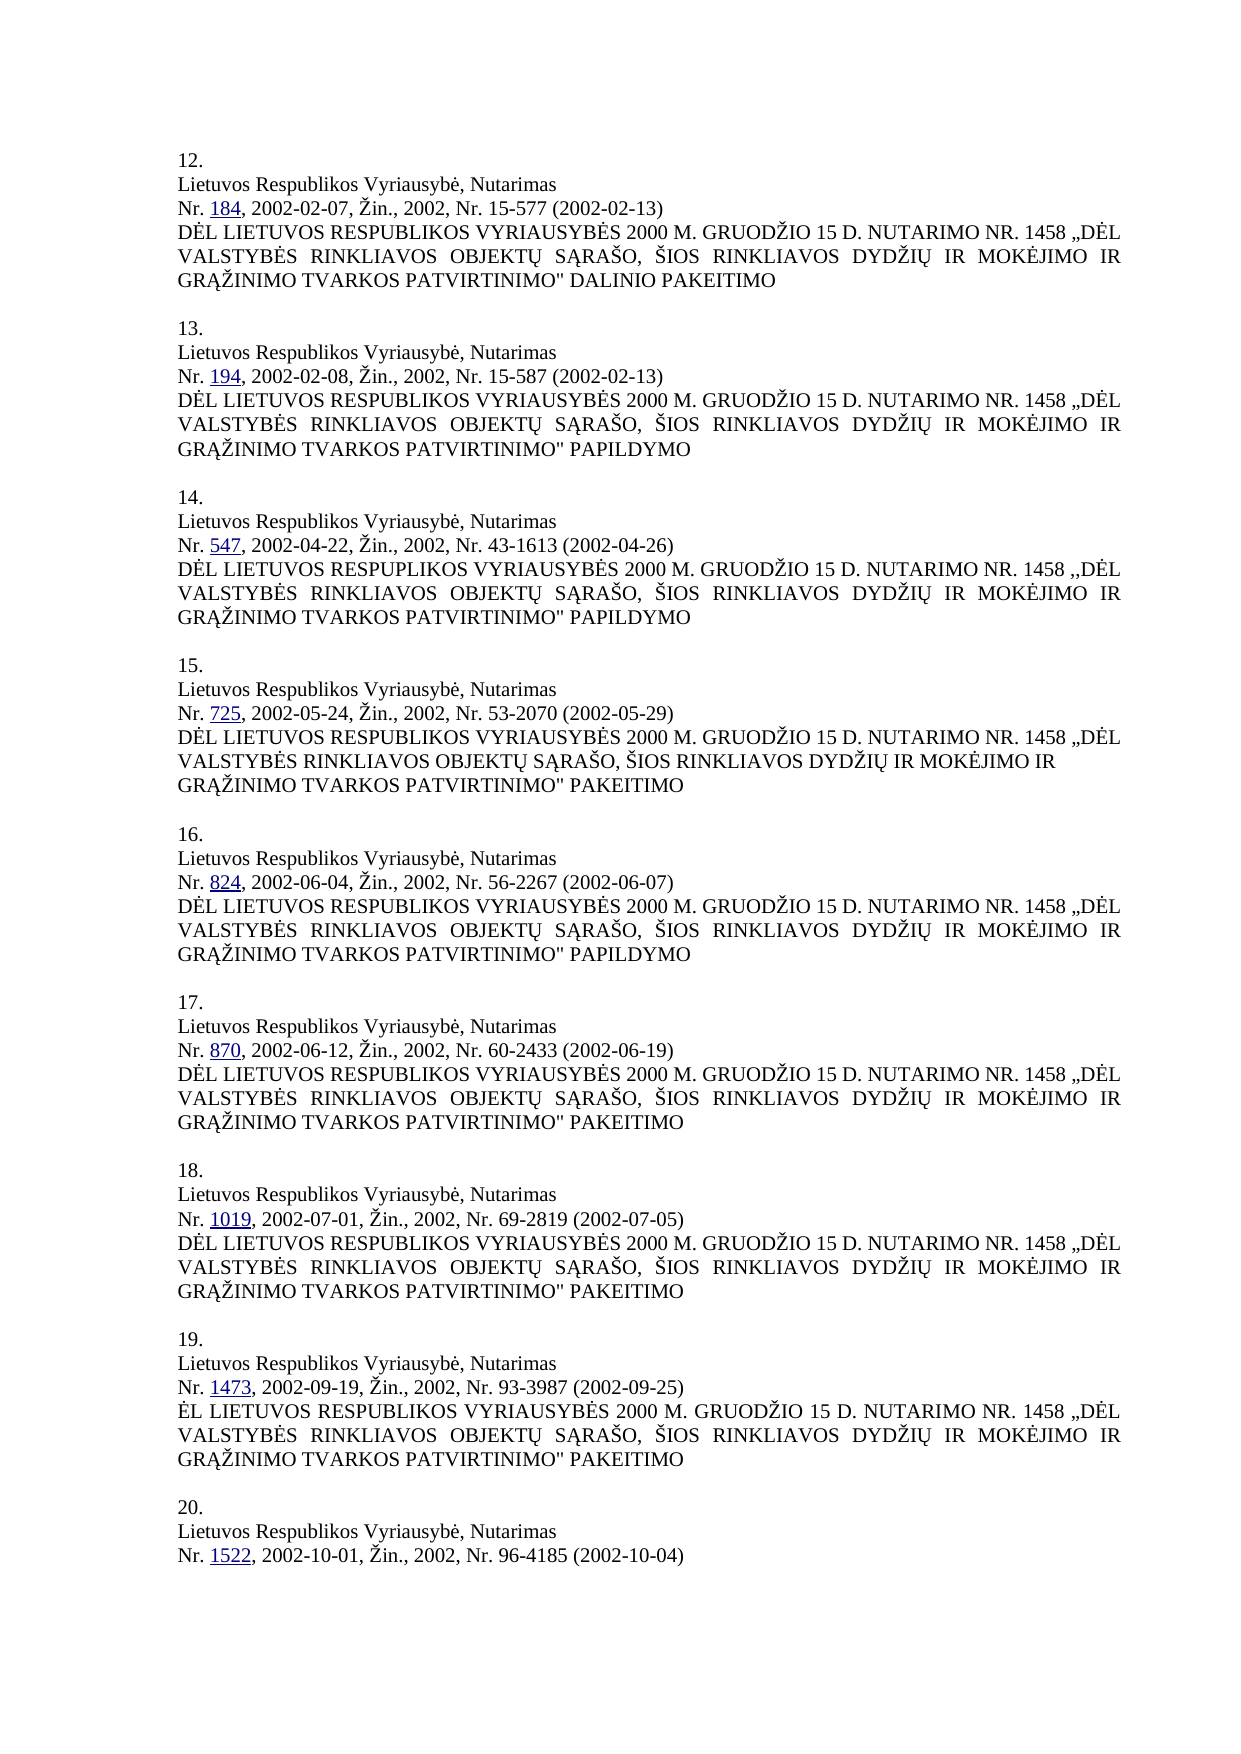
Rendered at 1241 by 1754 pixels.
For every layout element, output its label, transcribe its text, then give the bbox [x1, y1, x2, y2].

text 16. [177, 821, 1122, 846]
text Lietuvos Respublikos Vyriausybė, Nutarimas [177, 340, 1122, 364]
text DĖL LIETUVOS RESPUBLIKOS VYRIAUSYBĖS 2000 M. GRUODŽIO 15 D. NUTARIMO NR. 1458 „DĖL VALSTYBĖS RINKLIAVOS OBJEKTŲ SĄRAŠO, ŠIOS RINKLIAVOS DYDŽIŲ IR MOKĖJIMO IR GRĄŽINIMO TVARKOS PATVIRTINIMO" PAKEITIMO [177, 725, 1122, 797]
text 14. [177, 484, 1122, 509]
text Nr. 1522, 2002-10-01, Žin., 2002, Nr. 96-4185 (2002-10-04) [177, 1543, 1122, 1567]
text 13. [177, 316, 1122, 340]
text 17. [177, 990, 1122, 1014]
text DĖL LIETUVOS RESPUBLIKOS VYRIAUSYBĖS 2000 M. GRUODŽIO 15 D. NUTARIMO NR. 1458 „DĖL VALSTYBĖS RINKLIAVOS OBJEKTŲ SĄRAŠO, ŠIOS RINKLIAVOS DYDŽIŲ IR MOKĖJIMO IR GRĄŽINIMO TVARKOS PATVIRTINIMO" PAPILDYMO [177, 894, 1122, 966]
text Lietuvos Respublikos Vyriausybė, Nutarimas [177, 1182, 1122, 1206]
text Nr. 870, 2002-06-12, Žin., 2002, Nr. 60-2433 (2002-06-19) [177, 1038, 1122, 1062]
text Lietuvos Respublikos Vyriausybė, Nutarimas [177, 677, 1122, 701]
text Lietuvos Respublikos Vyriausybė, Nutarimas [177, 1351, 1122, 1375]
text 19. [177, 1327, 1122, 1351]
text DĖL LIETUVOS RESPUBLIKOS VYRIAUSYBĖS 2000 M. GRUODŽIO 15 D. NUTARIMO NR. 1458 „DĖL VALSTYBĖS RINKLIAVOS OBJEKTŲ SĄRAŠO, ŠIOS RINKLIAVOS DYDŽIŲ IR MOKĖJIMO IR GRĄŽINIMO TVARKOS PATVIRTINIMO" PAKEITIMO [177, 1231, 1122, 1303]
text 12. [177, 148, 1122, 172]
text Lietuvos Respublikos Vyriausybė, Nutarimas [177, 1519, 1122, 1543]
text DĖL LIETUVOS RESPUBLIKOS VYRIAUSYBĖS 2000 M. GRUODŽIO 15 D. NUTARIMO NR. 1458 „DĖL VALSTYBĖS RINKLIAVOS OBJEKTŲ SĄRAŠO, ŠIOS RINKLIAVOS DYDŽIŲ IR MOKĖJIMO IR GRĄŽINIMO TVARKOS PATVIRTINIMO" PAPILDYMO [177, 388, 1122, 461]
text ĖL LIETUVOS RESPUBLIKOS VYRIAUSYBĖS 2000 M. GRUODŽIO 15 D. NUTARIMO NR. 1458 „DĖL VALSTYBĖS RINKLIAVOS OBJEKTŲ SĄRAŠO, ŠIOS RINKLIAVOS DYDŽIŲ IR MOKĖJIMO IR GRĄŽINIMO TVARKOS PATVIRTINIMO" PAKEITIMO [177, 1399, 1122, 1471]
text Nr. 824, 2002-06-04, Žin., 2002, Nr. 56-2267 (2002-06-07) [177, 869, 1122, 894]
text 18. [177, 1158, 1122, 1182]
text Lietuvos Respublikos Vyriausybė, Nutarimas [177, 1014, 1122, 1038]
text Lietuvos Respublikos Vyriausybė, Nutarimas [177, 846, 1122, 869]
text Lietuvos Respublikos Vyriausybė, Nutarimas [177, 172, 1122, 196]
text 15. [177, 653, 1122, 677]
text DĖL LIETUVOS RESPUBLIKOS VYRIAUSYBĖS 2000 M. GRUODŽIO 15 D. NUTARIMO NR. 1458 „DĖL VALSTYBĖS RINKLIAVOS OBJEKTŲ SĄRAŠO, ŠIOS RINKLIAVOS DYDŽIŲ IR MOKĖJIMO IR GRĄŽINIMO TVARKOS PATVIRTINIMO" DALINIO PAKEITIMO [177, 220, 1122, 292]
text Nr. 547, 2002-04-22, Žin., 2002, Nr. 43-1613 (2002-04-26) [177, 533, 1122, 557]
text Lietuvos Respublikos Vyriausybė, Nutarimas [177, 509, 1122, 533]
text Nr. 725, 2002-05-24, Žin., 2002, Nr. 53-2070 (2002-05-29) [177, 701, 1122, 725]
text Nr. 1473, 2002-09-19, Žin., 2002, Nr. 93-3987 (2002-09-25) [177, 1375, 1122, 1399]
text 20. [177, 1495, 1122, 1519]
text DĖL LIETUVOS RESPUPLIKOS VYRIAUSYBĖS 2000 M. GRUODŽIO 15 D. NUTARIMO NR. 1458 ,,DĖL VALSTYBĖS RINKLIAVOS OBJEKTŲ SĄRAŠO, ŠIOS RINKLIAVOS DYDŽIŲ IR MOKĖJIMO IR GRĄŽINIMO TVARKOS PATVIRTINIMO" PAPILDYMO [177, 557, 1122, 629]
text DĖL LIETUVOS RESPUBLIKOS VYRIAUSYBĖS 2000 M. GRUODŽIO 15 D. NUTARIMO NR. 1458 „DĖL VALSTYBĖS RINKLIAVOS OBJEKTŲ SĄRAŠO, ŠIOS RINKLIAVOS DYDŽIŲ IR MOKĖJIMO IR GRĄŽINIMO TVARKOS PATVIRTINIMO" PAKEITIMO [177, 1062, 1122, 1134]
text Nr. 194, 2002-02-08, Žin., 2002, Nr. 15-587 (2002-02-13) [177, 364, 1122, 388]
text Nr. 1019, 2002-07-01, Žin., 2002, Nr. 69-2819 (2002-07-05) [177, 1206, 1122, 1231]
text Nr. 184, 2002-02-07, Žin., 2002, Nr. 15-577 (2002-02-13) [177, 196, 1122, 220]
